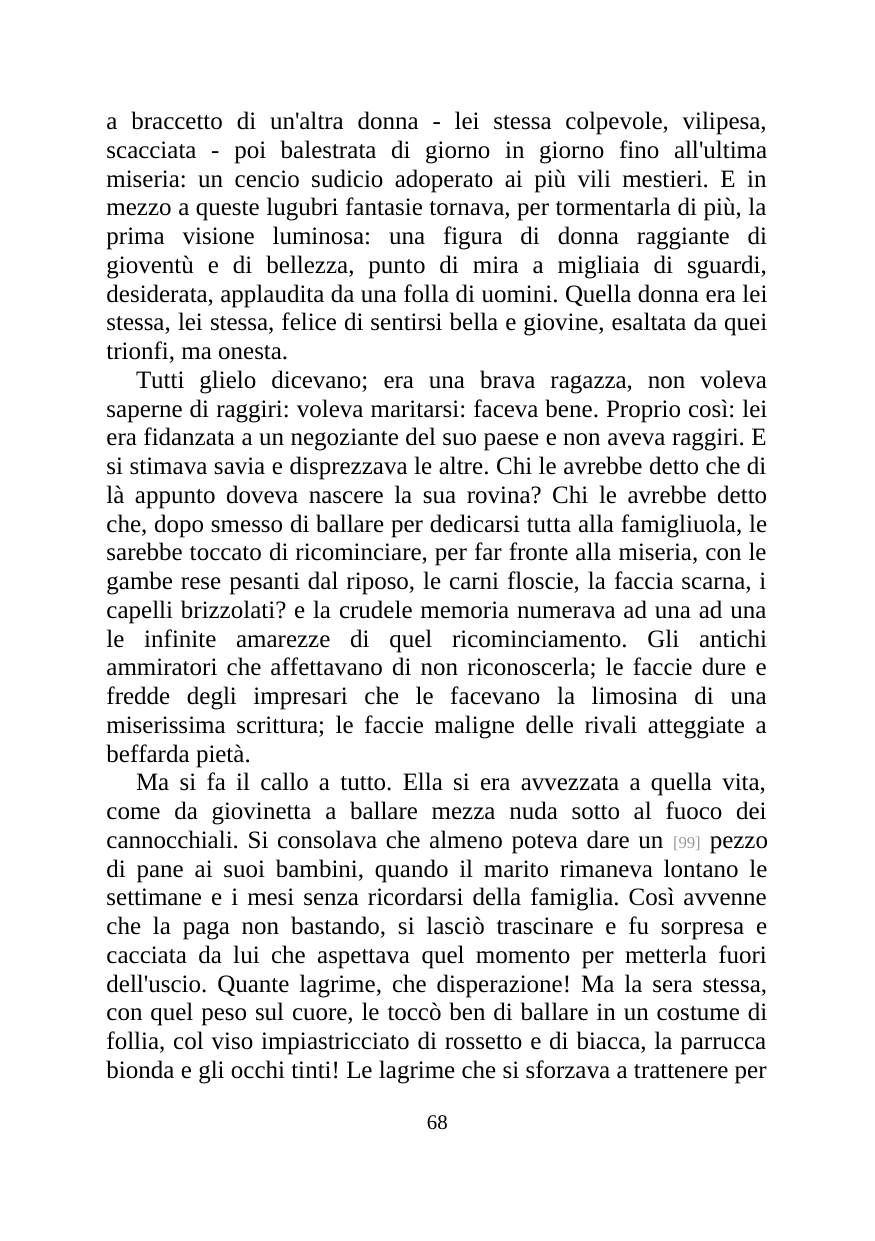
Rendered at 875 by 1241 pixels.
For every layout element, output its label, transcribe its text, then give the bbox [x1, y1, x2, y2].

text Tutti glielo dicevano; era una brava ragazza, non voleva saperne di raggiri: voleva maritarsi: faceva bene. Proprio così: lei era fidanzata a un negoziante del suo paese e non aveva raggiri. E si stimava savia e disprezzava le altre. Chi le avrebbe detto che di là appunto doveva nascere la sua rovina? Chi le avrebbe detto che, dopo smesso di ballare per dedicarsi tutta alla famigliuola, le sarebbe toccato di ricominciare, per far fronte alla miseria, con le gambe rese pesanti dal riposo, le carni floscie, la faccia scarna, i capelli brizzolati? e la crudele memoria numerava ad una ad una le infinite amarezze di quel ricominciamento. Gli antichi ammiratori che affettavano di non riconoscerla; le faccie dure e fredde degli impresari che le facevano la limosina di una miserissima scrittura; le faccie maligne delle rivali atteggiate a beffarda pietà. [106, 365, 768, 767]
text a braccetto di un'altra donna - lei stessa colpevole, vilipesa, scacciata - poi balestrata di giorno in giorno fino all'ultima miseria: un cencio sudicio adoperato ai più vili mestieri. E in mezzo a queste lugubri fantasie tornava, per tormentarla di più, la prima visione luminosa: una figura di donna raggiante di gioventù e di bellezza, punto di mira a migliaia di sguardi, desiderata, applaudita da una folla di uomini. Quella donna era lei stessa, lei stessa, felice di sentirsi bella e giovine, esaltata da quei trionfi, ma onesta. [106, 106, 768, 365]
text Ma si fa il callo a tutto. Ella si era avvezzata a quella vita, come da giovinetta a ballare mezza nuda sotto al fuoco dei cannocchiali. Si consolava che almeno poteva dare un [99] pezzo di pane ai suoi bambini, quando il marito rimaneva lontano le settimane e i mesi senza ricordarsi della famiglia. Così avvenne che la paga non bastando, si lasciò trascinare e fu sorpresa e cacciata da lui che aspettava quel momento per metterla fuori dell'uscio. Quante lagrime, che disperazione! Ma la sera stessa, con quel peso sul cuore, le toccò ben di ballare in un costume di follia, col viso impiastricciato di rossetto e di biacca, la parrucca bionda e gli occhi tinti! Le lagrime che si sforzava a trattenere per [106, 767, 768, 1084]
